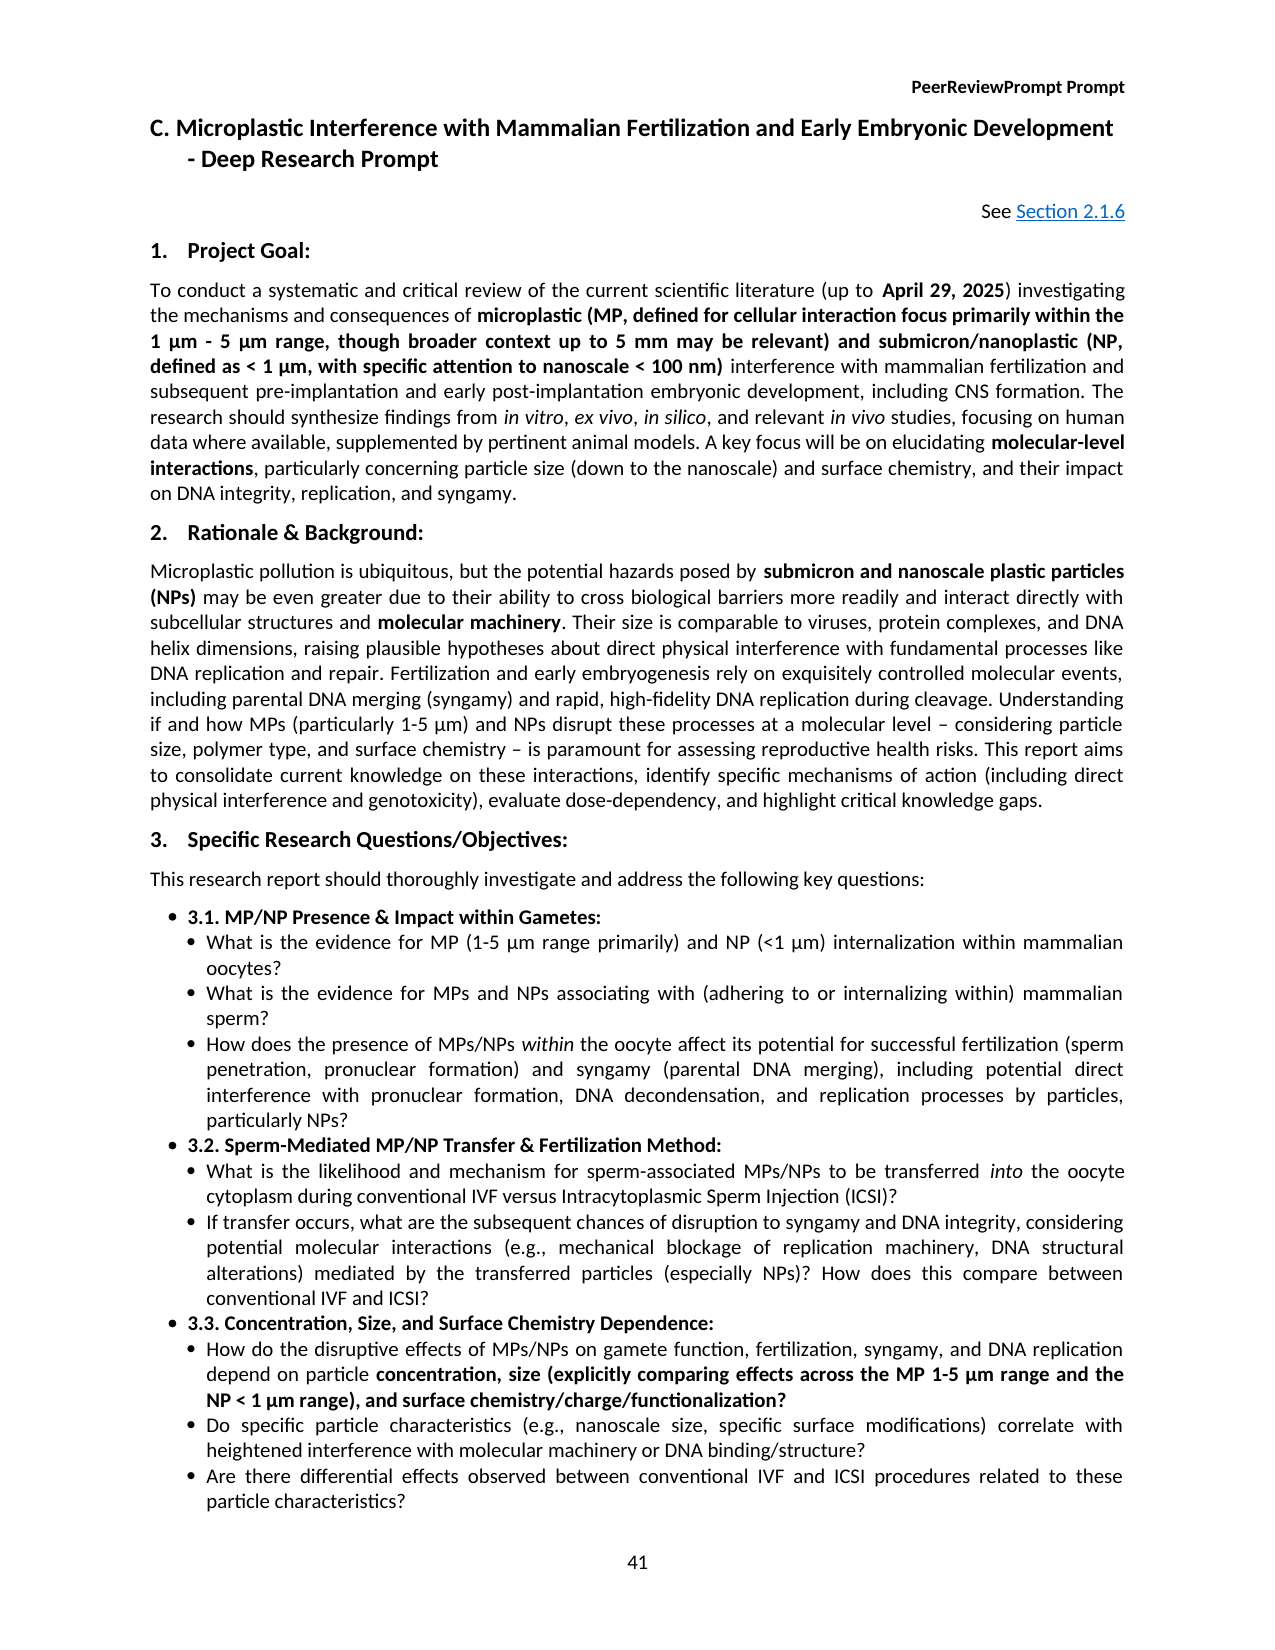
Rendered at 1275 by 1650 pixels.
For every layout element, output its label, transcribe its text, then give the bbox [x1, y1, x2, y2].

list What is the likelihood and mechanism for sperm-associated MPs/NPs to be transferred into the oocyte cytoplasm during conventional IVF versus Intracytoplasmic Sperm Injection (ICSI)? [187, 1158, 1125, 1209]
text See Section 2.1.6 [150, 198, 1125, 224]
list 3.3. Concentration, Size, and Surface Chemistry Dependence: [169, 1311, 1125, 1336]
list How does the presence of MPs/NPs within the oocyte affect its potential for successful fertilization (sperm penetration, pronuclear formation) and syngamy (parental DNA merging), including potential direct interference with pronuclear formation, DNA decondensation, and replication processes by particles, particularly NPs? [187, 1031, 1125, 1133]
list Do specific particle characteristics (e.g., nanoscale size, specific surface modifications) correlate with heightened interference with molecular machinery or DNA binding/structure? [187, 1412, 1125, 1463]
subtitle Project Goal: [150, 236, 1125, 264]
text Microplastic pollution is ubiquitous, but the potential hazards posed by submicron and nanoscale plastic particles (NPs) may be even greater due to their ability to cross biological barriers more readily and interact directly with subcellular structures and molecular machinery. Their size is comparable to viruses, protein complexes, and DNA helix dimensions, raising plausible hypotheses about direct physical interference with fundamental processes like DNA replication and repair. Fertilization and early embryogenesis rely on exquisitely controlled molecular events, including parental DNA merging (syngamy) and rapid, high-fidelity DNA replication during cleavage. Understanding if and how MPs (particularly 1-5 µm) and NPs disrupt these processes at a molecular level – considering particle size, polymer type, and surface chemistry – is paramount for assessing reproductive health risks. This report aims to consolidate current knowledge on these interactions, identify specific mechanisms of action (including direct physical interference and genotoxicity), evaluate dose-dependency, and highlight critical knowledge gaps. [150, 559, 1125, 813]
subtitle Microplastic Interference with Mammalian Fertilization and Early Embryonic Development - Deep Research Prompt [150, 112, 1125, 173]
list What is the evidence for MP (1-5 µm range primarily) and NP (<1 µm) internalization within mammalian oocytes? [187, 929, 1125, 980]
list 3.1. MP/NP Presence & Impact within Gametes: [169, 904, 1125, 929]
text To conduct a systematic and critical review of the current scientific literature (up to April 29, 2025) investigating the mechanisms and consequences of microplastic (MP, defined for cellular interaction focus primarily within the 1 µm - 5 µm range, though broader context up to 5 mm may be relevant) and submicron/nanoplastic (NP, defined as < 1 µm, with specific attention to nanoscale < 100 nm) interference with mammalian fertilization and subsequent pre-implantation and early post-implantation embryonic development, including CNS formation. The research should synthesize findings from in vitro, ex vivo, in silico, and relevant in vivo studies, focusing on human data where available, supplemented by pertinent animal models. A key focus will be on elucidating molecular-level interactions, particularly concerning particle size (down to the nanoscale) and surface chemistry, and their impact on DNA integrity, replication, and syngamy. [150, 277, 1125, 506]
subtitle Specific Research Questions/Objectives: [150, 825, 1125, 853]
list How do the disruptive effects of MPs/NPs on gamete function, fertilization, syngamy, and DNA replication depend on particle concentration, size (explicitly comparing effects across the MP 1-5 µm range and the NP < 1 µm range), and surface chemistry/charge/functionalization? [187, 1336, 1125, 1412]
list 3.2. Sperm-Mediated MP/NP Transfer & Fertilization Method: [169, 1133, 1125, 1158]
text This research report should thoroughly investigate and address the following key questions: [150, 866, 1125, 891]
subtitle Rationale & Background: [150, 518, 1125, 546]
list Are there differential effects observed between conventional IVF and ICSI procedures related to these particle characteristics? [187, 1463, 1125, 1514]
list If transfer occurs, what are the subsequent chances of disruption to syngamy and DNA integrity, considering potential molecular interactions (e.g., mechanical blockage of replication machinery, DNA structural alterations) mediated by the transferred particles (especially NPs)? How does this compare between conventional IVF and ICSI? [187, 1209, 1125, 1311]
list What is the evidence for MPs and NPs associating with (adhering to or internalizing within) mammalian sperm? [187, 980, 1125, 1031]
